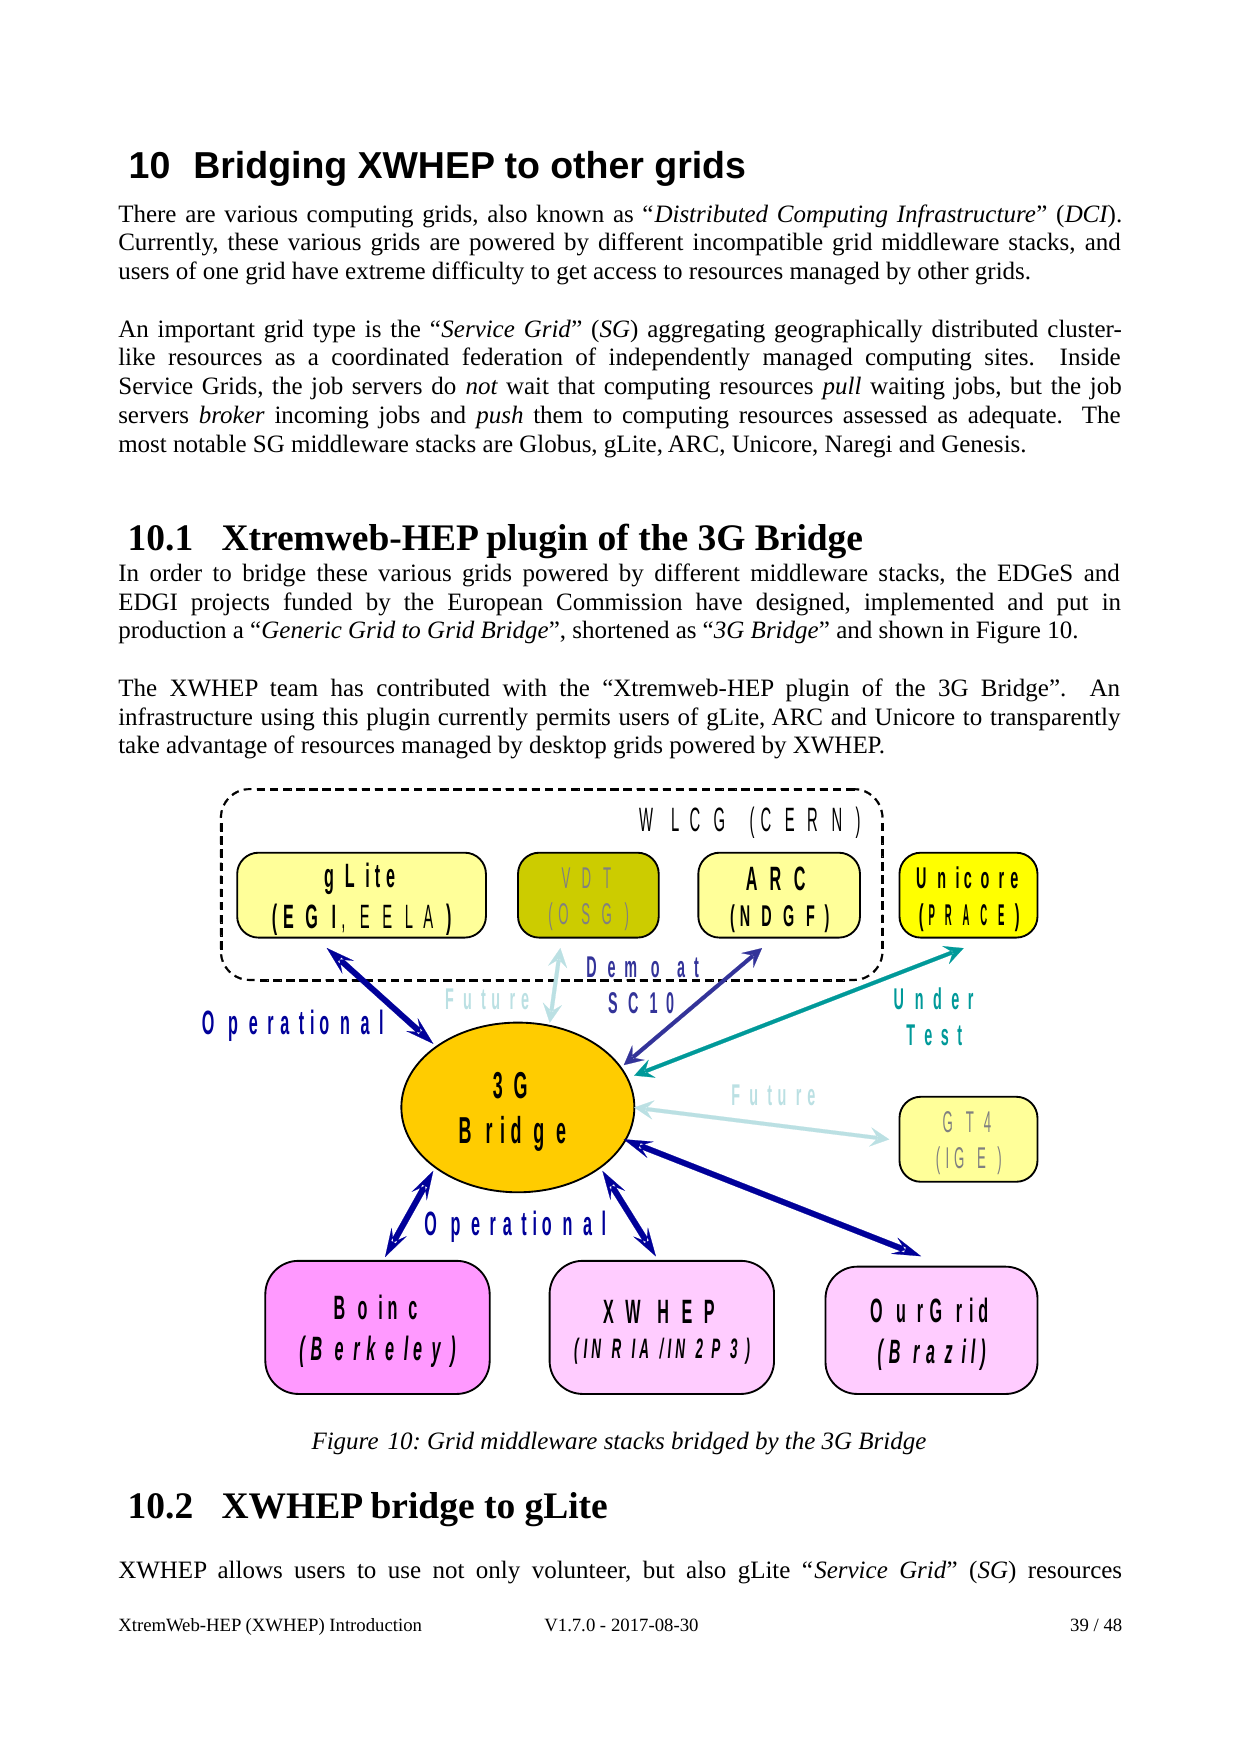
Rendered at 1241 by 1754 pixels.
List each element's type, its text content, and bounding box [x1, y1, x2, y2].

text XWHEP allows users to use not only volunteer, but also gLite “Service Grid” (SG) resources [118, 1555, 1122, 1584]
text In order to bridge these various grids powered by different middleware stacks, the EDGeS and EDGI projects funded by the European Commission have designed, implemented and put in production a “Generic Grid to Grid Bridge”, shortened as “3G Bridge” and shown in Figure 10. [118, 558, 1122, 644]
subtitle XWHEP bridge to gLite [118, 1483, 1122, 1526]
text The XWHEP team has contributed with the “Xtremweb-HEP plugin of the 3G Bridge”. An infrastructure using this plugin currently permits users of gLite, ARC and Unicore to transparently take advantage of resources managed by desktop grids powered by XWHEP. [118, 673, 1122, 759]
subtitle Xtremweb-HEP plugin of the 3G Bridge [118, 515, 1122, 558]
subtitle Bridging XWHEP to other grids [118, 143, 1122, 186]
text An important grid type is the “Service Grid” (SG) aggregating geographically distributed cluster-like resources as a coordinated federation of independently managed computing sites. Inside Service Grids, the job servers do not wait that computing resources pull waiting jobs, but the job servers broker incoming jobs and push them to computing resources assessed as adequate. The most notable SG middleware stacks are Globus, gLite, ARC, Unicore, Naregi and Genesis. [118, 314, 1122, 457]
text Figure 10: Grid middleware stacks bridged by the 3G Bridge [118, 1426, 1122, 1454]
text There are various computing grids, also known as “Distributed Computing Infrastructure” (DCI). Currently, these various grids are powered by different incompatible grid middleware stacks, and users of one grid have extreme difficulty to get access to resources managed by other grids. [118, 199, 1122, 285]
